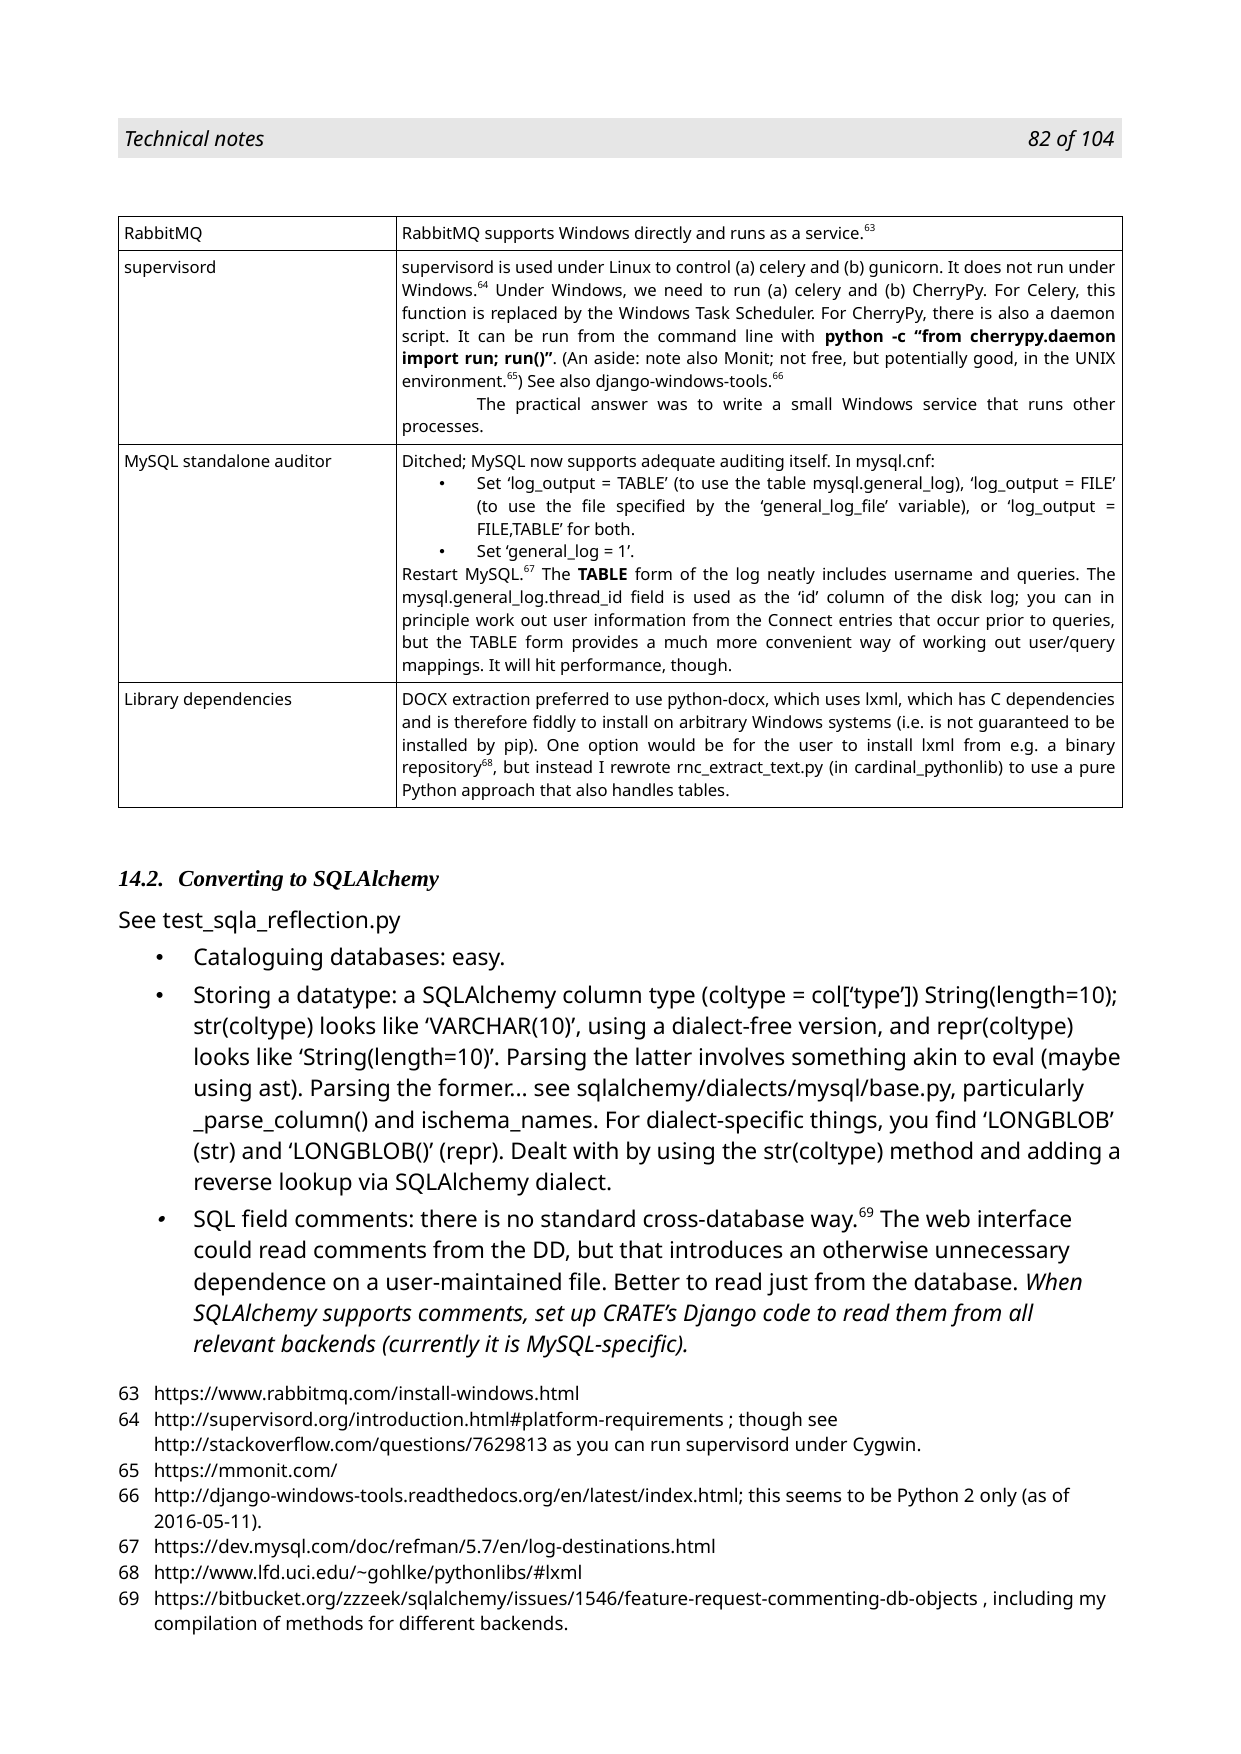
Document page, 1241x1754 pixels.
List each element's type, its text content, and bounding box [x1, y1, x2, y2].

list Cataloguing databases: easy. [156, 941, 1122, 973]
list Storing a datatype: a SQLAlchemy column type (coltype = col[‘type’]) String(length=10); str(coltype) looks like ‘VARCHAR(10)’, using a dialect-free version, and repr(coltype) looks like ‘String(length=10)’. Parsing the latter involves something akin to eval (maybe using ast). Parsing the former... see sqlalchemy/dialects/mysql/base.py, particularly _parse_column() and ischema_names. For dialect-specific things, you find ‘LONGBLOB’ (str) and ‘LONGBLOB()’ (repr). Dealt with by using the str(coltype) method and adding a reverse lookup via SQLAlchemy dialect. [156, 978, 1122, 1197]
subtitle Converting to SQLAlchemy [118, 865, 1122, 892]
table_cell DOCX extraction preferred to use python-docx, which uses lxml, which has C dependencies and is therefore fiddly to install on arbitrary Windows systems (i.e. is not guaranteed to be installed by pip). One option would be for the user to install lxml from e.g. a binary repository, but instead I rewrote rnc_extract_text.py (in cardinal_pythonlib) to use a pure Python approach that also handles tables. [397, 683, 1122, 807]
table_cell Library dependencies [119, 683, 396, 807]
text See test_sqla_reflection.py [118, 904, 1122, 935]
table_cell RabbitMQ supports Windows directly and runs as a service. [397, 217, 1122, 250]
table_cell RabbitMQ [119, 217, 396, 250]
table_cell supervisord is used under Linux to control (a) celery and (b) gunicorn. It does not run under Windows. Under Windows, we need to run (a) celery and (b) CherryPy. For Celery, this function is replaced by the Windows Task Scheduler. For CherryPy, there is also a daemon script. It can be run from the command line with python -c “from cherrypy.daemon import run; run()”. (An aside: note also Monit; not free, but potentially good, in the UNIX environment.) See also django-windows-tools. The practical answer was to write a small Windows service that runs other processes. [397, 251, 1122, 443]
table_cell MySQL standalone auditor [119, 445, 396, 682]
table_cell supervisord [119, 251, 396, 443]
table_cell Ditched; MySQL now supports adequate auditing itself. In mysql.cnf: Set ‘log_output = TABLE’ (to use the table mysql.general_log), ‘log_output = FILE’ (to use the file specified by the ‘general_log_file’ variable), or ‘log_output = FILE,TABLE’ for both. Set ‘general_log = 1’. Restart MySQL. The TABLE form of the log neatly includes username and queries. The mysql.general_log.thread_id field is used as the ‘id’ column of the disk log; you can in principle work out user information from the Connect entries that occur prior to queries, but the TABLE form provides a much more convenient way of working out user/query mappings. It will hit performance, though. [397, 445, 1122, 682]
list https://bitbucket.org/zzzeek/sqlalchemy/issues/1546/feature-request-commenting-db-objects , including my compilation of methods for different backends. [118, 1585, 1122, 1636]
list SQL field comments: there is no standard cross-database way. The web interface could read comments from the DD, but that introduces an otherwise unnecessary dependence on a user-maintained file. Better to read just from the database. When SQLAlchemy supports comments, set up CRATE’s Django code to read them from all relevant backends (currently it is MySQL-specific). [156, 1203, 1122, 1359]
